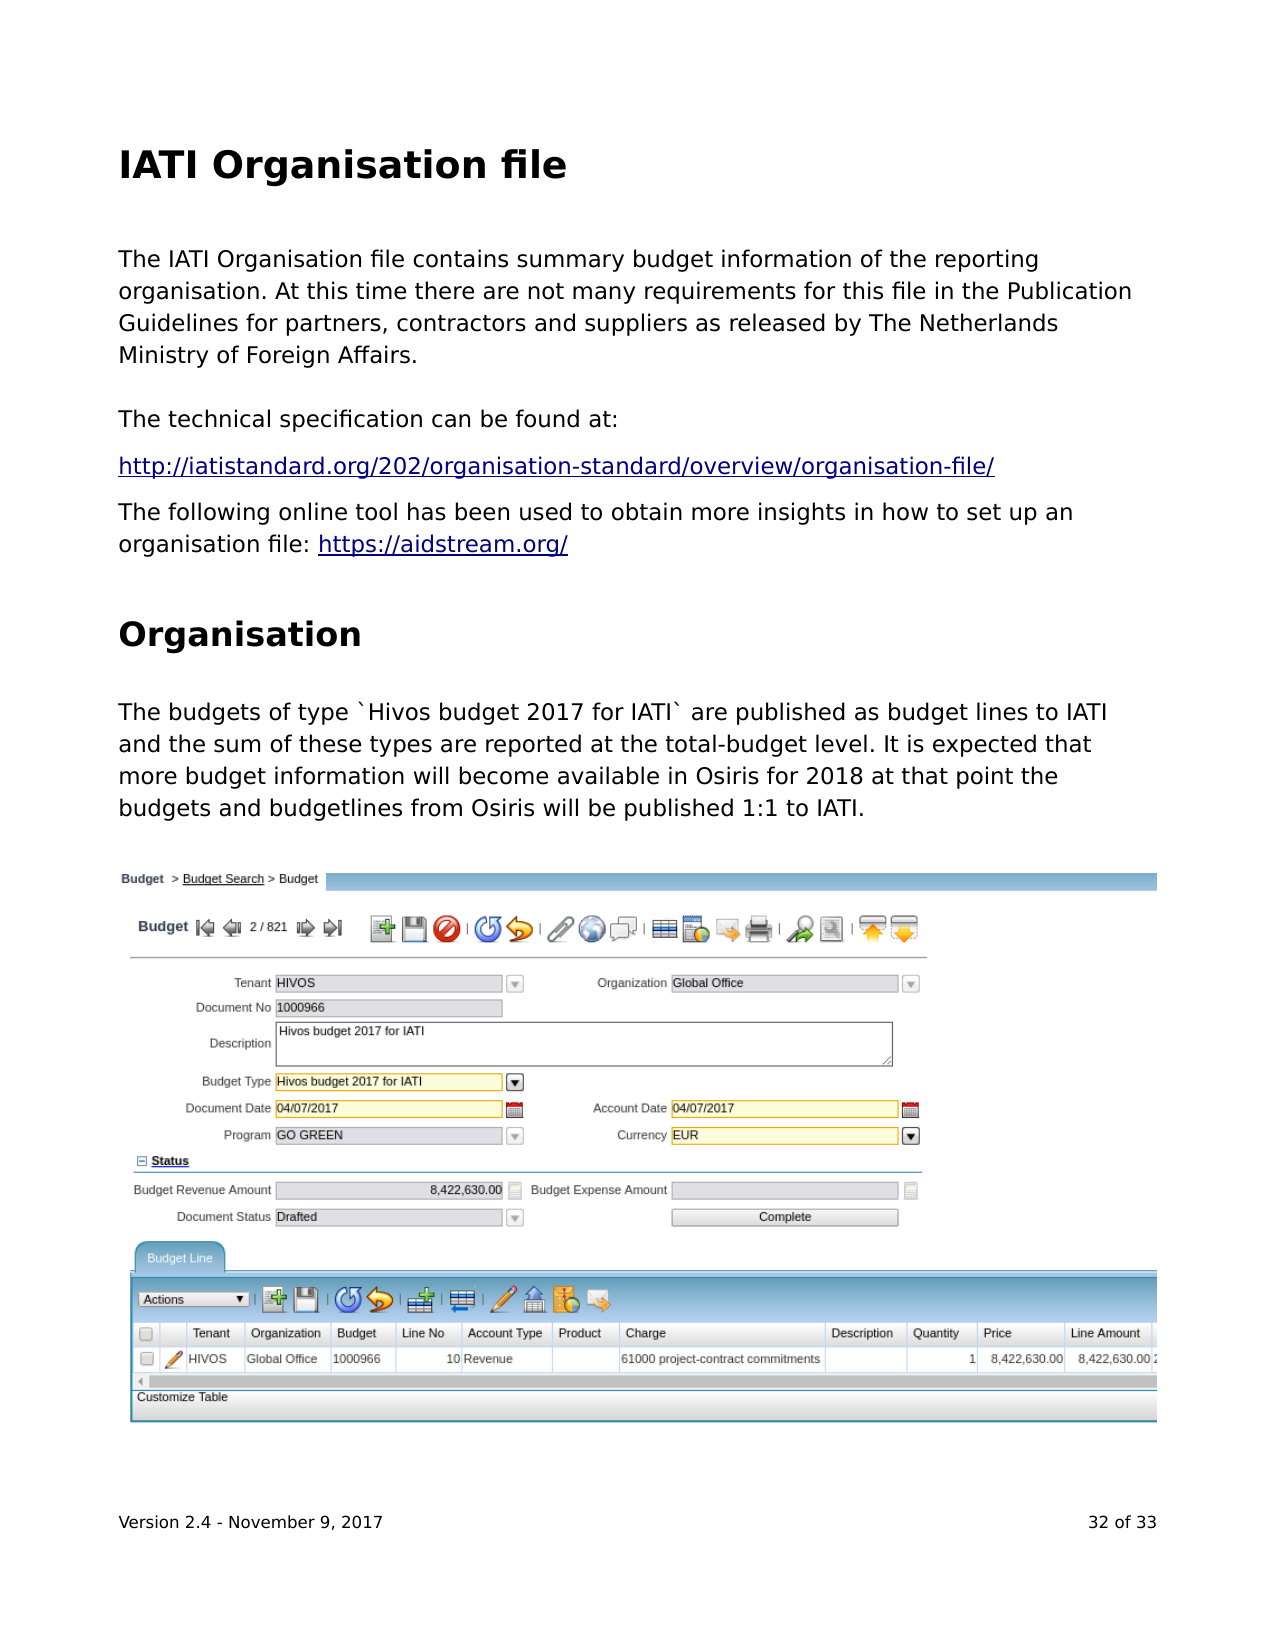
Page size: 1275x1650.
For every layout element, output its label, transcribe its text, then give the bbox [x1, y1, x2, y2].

text The IATI Organisation file contains summary budget information of the reporting organisation. At this time there are not many requirements for this file in the Publication Guidelines for partners, contractors and suppliers as released by The Netherlands Ministry of Foreign Affairs. The technical specification can be found at: [118, 246, 1157, 433]
text http://iatistandard.org/202/organisation-standard/overview/organisation-file/ [118, 453, 1157, 479]
subtitle IATI Organisation file [118, 143, 1157, 187]
picture [118, 873, 1157, 1437]
subtitle Organisation [118, 616, 1157, 655]
text The budgets of type `Hivos budget 2017 for IATI` are published as budget lines to IATI and the sum of these types are reported at the total-budget level. It is expected that more budget information will become available in Osiris for 2018 at that point the budgets and budgetlines from Osiris will be published 1:1 to IATI. [118, 667, 1157, 854]
text The following online tool has been used to obtain more insights in how to set up an organisation file: https://aidstream.org/ [118, 499, 1157, 589]
